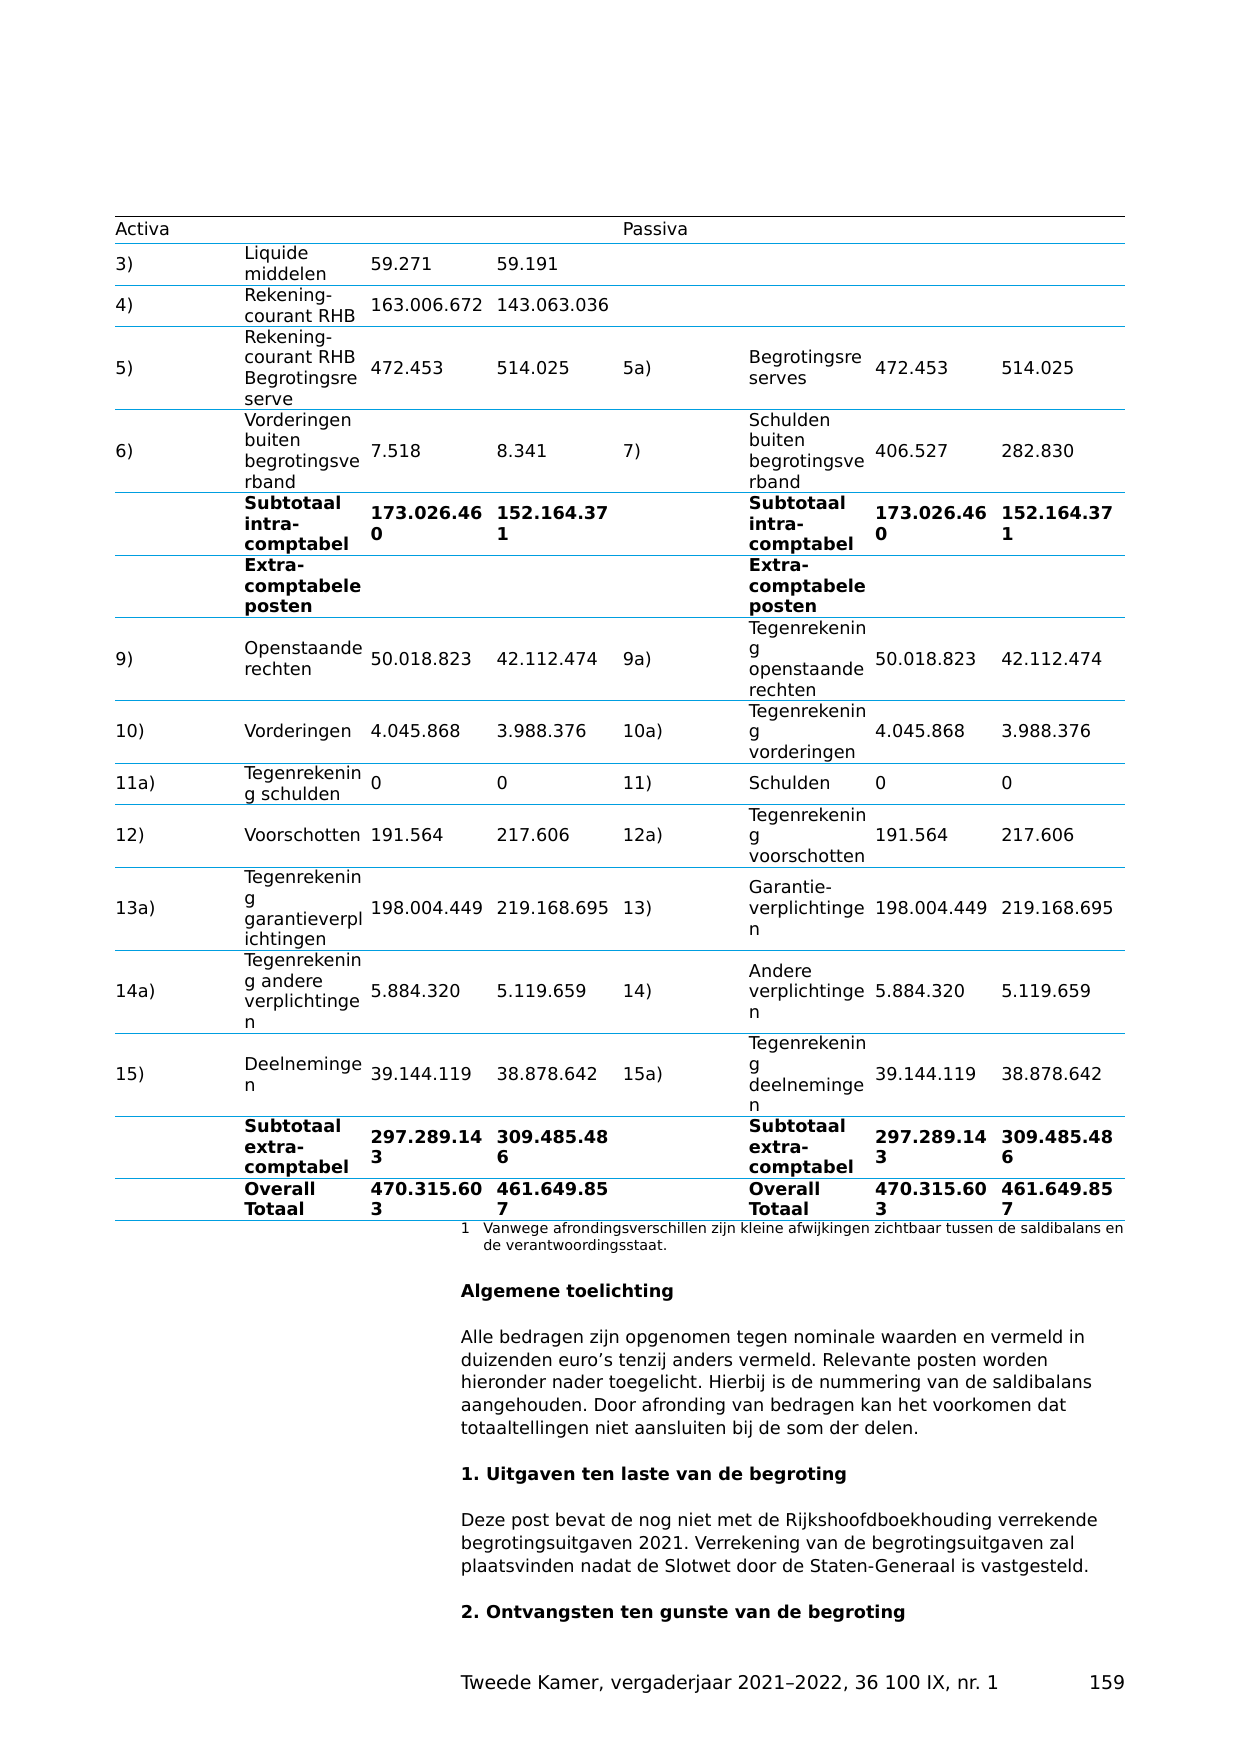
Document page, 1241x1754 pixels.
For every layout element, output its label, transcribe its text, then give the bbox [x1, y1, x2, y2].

table_cell Overall Totaal [241, 1179, 367, 1220]
table_cell 15) [115, 1034, 241, 1116]
table_cell 14a) [115, 951, 241, 1033]
table_cell Passiva [620, 217, 1125, 243]
text 1. Uitgaven ten laste van de begroting [461, 1462, 1125, 1485]
table_cell 5.119.659 [998, 951, 1125, 1033]
table_cell [494, 556, 620, 617]
table_cell 143.063.036 [494, 286, 620, 326]
table_cell 461.649.857 [494, 1179, 620, 1220]
table_cell 3) [115, 244, 241, 284]
table_cell Rekening-courant RHB Begrotingsreserve [241, 327, 367, 409]
table_cell 11a) [115, 764, 241, 804]
table_cell 10) [115, 701, 241, 762]
table_cell Schulden buiten begrotingsverband [746, 410, 872, 492]
table_cell 10a) [620, 701, 746, 762]
table_cell 4) [115, 286, 241, 326]
table_cell [620, 1179, 746, 1220]
table_cell Tegenrekening voorschotten [746, 805, 872, 867]
table_cell 191.564 [872, 805, 998, 867]
table_cell 50.018.823 [872, 618, 998, 700]
table_cell 7.518 [368, 410, 493, 492]
table_cell Extra-comptabele posten [746, 556, 872, 617]
table_cell Subtotaal extra-comptabel [746, 1117, 872, 1178]
table_cell Rekening-courant RHB [241, 286, 367, 326]
table_cell 0 [998, 764, 1125, 804]
table_cell 217.606 [998, 805, 1125, 867]
table_cell 15a) [620, 1034, 746, 1116]
table_cell 3.988.376 [998, 701, 1125, 762]
text 2. Ontvangsten ten gunste van de begroting [461, 1600, 1125, 1623]
table_cell Subtotaal intra-comptabel [241, 493, 367, 555]
table_cell Tegenrekening schulden [241, 764, 367, 804]
table_cell [620, 556, 746, 617]
table_cell 4.045.868 [872, 701, 998, 762]
table_cell Tegenrekening deelnemingen [746, 1034, 872, 1116]
text Algemene toelichting [461, 1279, 1125, 1302]
table_cell [746, 244, 872, 284]
table_cell 5.884.320 [368, 951, 493, 1033]
text Alle bedragen zijn opgenomen tegen nominale waarden en vermeld in duizenden euro’s tenzij anders vermeld. Relevante posten worden hieronder nader toegelicht. Hierbij is de nummering van de saldibalans aangehouden. Door afronding van bedragen kan het voorkomen dat totaaltellingen niet aansluiten bij de som der delen. [461, 1325, 1125, 1439]
table_cell [620, 286, 746, 326]
table_cell Activa [115, 217, 620, 243]
table_cell 7) [620, 410, 746, 492]
table_cell 14) [620, 951, 746, 1033]
table_cell 5.119.659 [494, 951, 620, 1033]
table_cell 219.168.695 [494, 868, 620, 950]
table_cell 282.830 [998, 410, 1125, 492]
table_cell 42.112.474 [494, 618, 620, 700]
table_cell [115, 1179, 241, 1220]
table_cell Tegenrekening vorderingen [746, 701, 872, 762]
table_cell 9a) [620, 618, 746, 700]
table_cell 6) [115, 410, 241, 492]
table_cell 198.004.449 [872, 868, 998, 950]
table_cell 39.144.119 [872, 1034, 998, 1116]
table_cell Tegenrekening garantieverplichtingen [241, 868, 367, 950]
table_cell Vorderingen buiten begrotingsverband [241, 410, 367, 492]
table_cell Liquide middelen [241, 244, 367, 284]
table_cell 472.453 [872, 327, 998, 409]
table_cell 470.315.603 [872, 1179, 998, 1220]
table_cell 38.878.642 [494, 1034, 620, 1116]
list Vanwege afrondingsverschillen zijn kleine afwijkingen zichtbaar tussen de saldibalans en de verantwoordingsstaat. [461, 1221, 1125, 1254]
table_cell 173.026.460 [368, 493, 493, 555]
table_cell 38.878.642 [998, 1034, 1125, 1116]
table_cell Openstaande rechten [241, 618, 367, 700]
table_cell 152.164.371 [998, 493, 1125, 555]
table_cell 59.271 [368, 244, 493, 284]
table_cell [872, 286, 998, 326]
table_cell 0 [368, 764, 493, 804]
table_cell 12) [115, 805, 241, 867]
table_cell 514.025 [998, 327, 1125, 409]
text Deze post bevat de nog niet met de Rijkshoofdboekhouding verrekende begrotingsuitgaven 2021. Verrekening van de begrotingsuitgaven zal plaatsvinden nadat de Slotwet door de Staten-Generaal is vastgesteld. [461, 1508, 1125, 1577]
table_cell 297.289.143 [368, 1117, 493, 1178]
table_cell 5.884.320 [872, 951, 998, 1033]
table_cell 470.315.603 [368, 1179, 493, 1220]
table_cell 42.112.474 [998, 618, 1125, 700]
table_cell 39.144.119 [368, 1034, 493, 1116]
table_cell Voorschotten [241, 805, 367, 867]
table_cell 406.527 [872, 410, 998, 492]
table_cell [115, 556, 241, 617]
table_cell 461.649.857 [998, 1179, 1125, 1220]
table_cell [998, 244, 1125, 284]
table_cell 309.485.486 [998, 1117, 1125, 1178]
table_cell [998, 286, 1125, 326]
table_cell [620, 244, 746, 284]
table_cell 4.045.868 [368, 701, 493, 762]
table_cell [998, 556, 1125, 617]
table_cell Tegenrekening openstaande rechten [746, 618, 872, 700]
table_cell 3.988.376 [494, 701, 620, 762]
table_cell 217.606 [494, 805, 620, 867]
table_cell 514.025 [494, 327, 620, 409]
table_cell 59.191 [494, 244, 620, 284]
table_cell Overall Totaal [746, 1179, 872, 1220]
table_cell 152.164.371 [494, 493, 620, 555]
table_cell 163.006.672 [368, 286, 493, 326]
table_cell Subtotaal extra-comptabel [241, 1117, 367, 1178]
table_cell [746, 286, 872, 326]
table_cell Begrotingsreserves [746, 327, 872, 409]
table_cell 11) [620, 764, 746, 804]
table_cell 13) [620, 868, 746, 950]
table_header Tabel 65 Saldibalans per 31 december 2021 van het Ministerie van Financiën (IX) (bedragen x € 1.000)1 [115, 191, 1125, 216]
table_cell 0 [494, 764, 620, 804]
table_cell 472.453 [368, 327, 493, 409]
table_cell [115, 1117, 241, 1178]
table_cell Tegenrekening andere verplichtingen [241, 951, 367, 1033]
table_cell Garantie- verplichtingen [746, 868, 872, 950]
table_cell Andere verplichtingen [746, 951, 872, 1033]
table_cell 309.485.486 [494, 1117, 620, 1178]
table_cell 5a) [620, 327, 746, 409]
table_cell [872, 556, 998, 617]
table_cell 198.004.449 [368, 868, 493, 950]
table_cell 297.289.143 [872, 1117, 998, 1178]
table_cell 191.564 [368, 805, 493, 867]
table_cell 5) [115, 327, 241, 409]
table_cell 8.341 [494, 410, 620, 492]
table_cell 0 [872, 764, 998, 804]
table_cell 13a) [115, 868, 241, 950]
table_cell Deelnemingen [241, 1034, 367, 1116]
table_cell Extra-comptabele posten [241, 556, 367, 617]
table_cell Subtotaal intra-comptabel [746, 493, 872, 555]
table_cell 219.168.695 [998, 868, 1125, 950]
table_cell 9) [115, 618, 241, 700]
table_cell [620, 493, 746, 555]
table_cell 173.026.460 [872, 493, 998, 555]
table_cell Schulden [746, 764, 872, 804]
table_cell [115, 493, 241, 555]
table_cell [368, 556, 493, 617]
table_cell 12a) [620, 805, 746, 867]
table_cell [620, 1117, 746, 1178]
table_cell Vorderingen [241, 701, 367, 762]
table_cell 50.018.823 [368, 618, 493, 700]
table_cell [872, 244, 998, 284]
